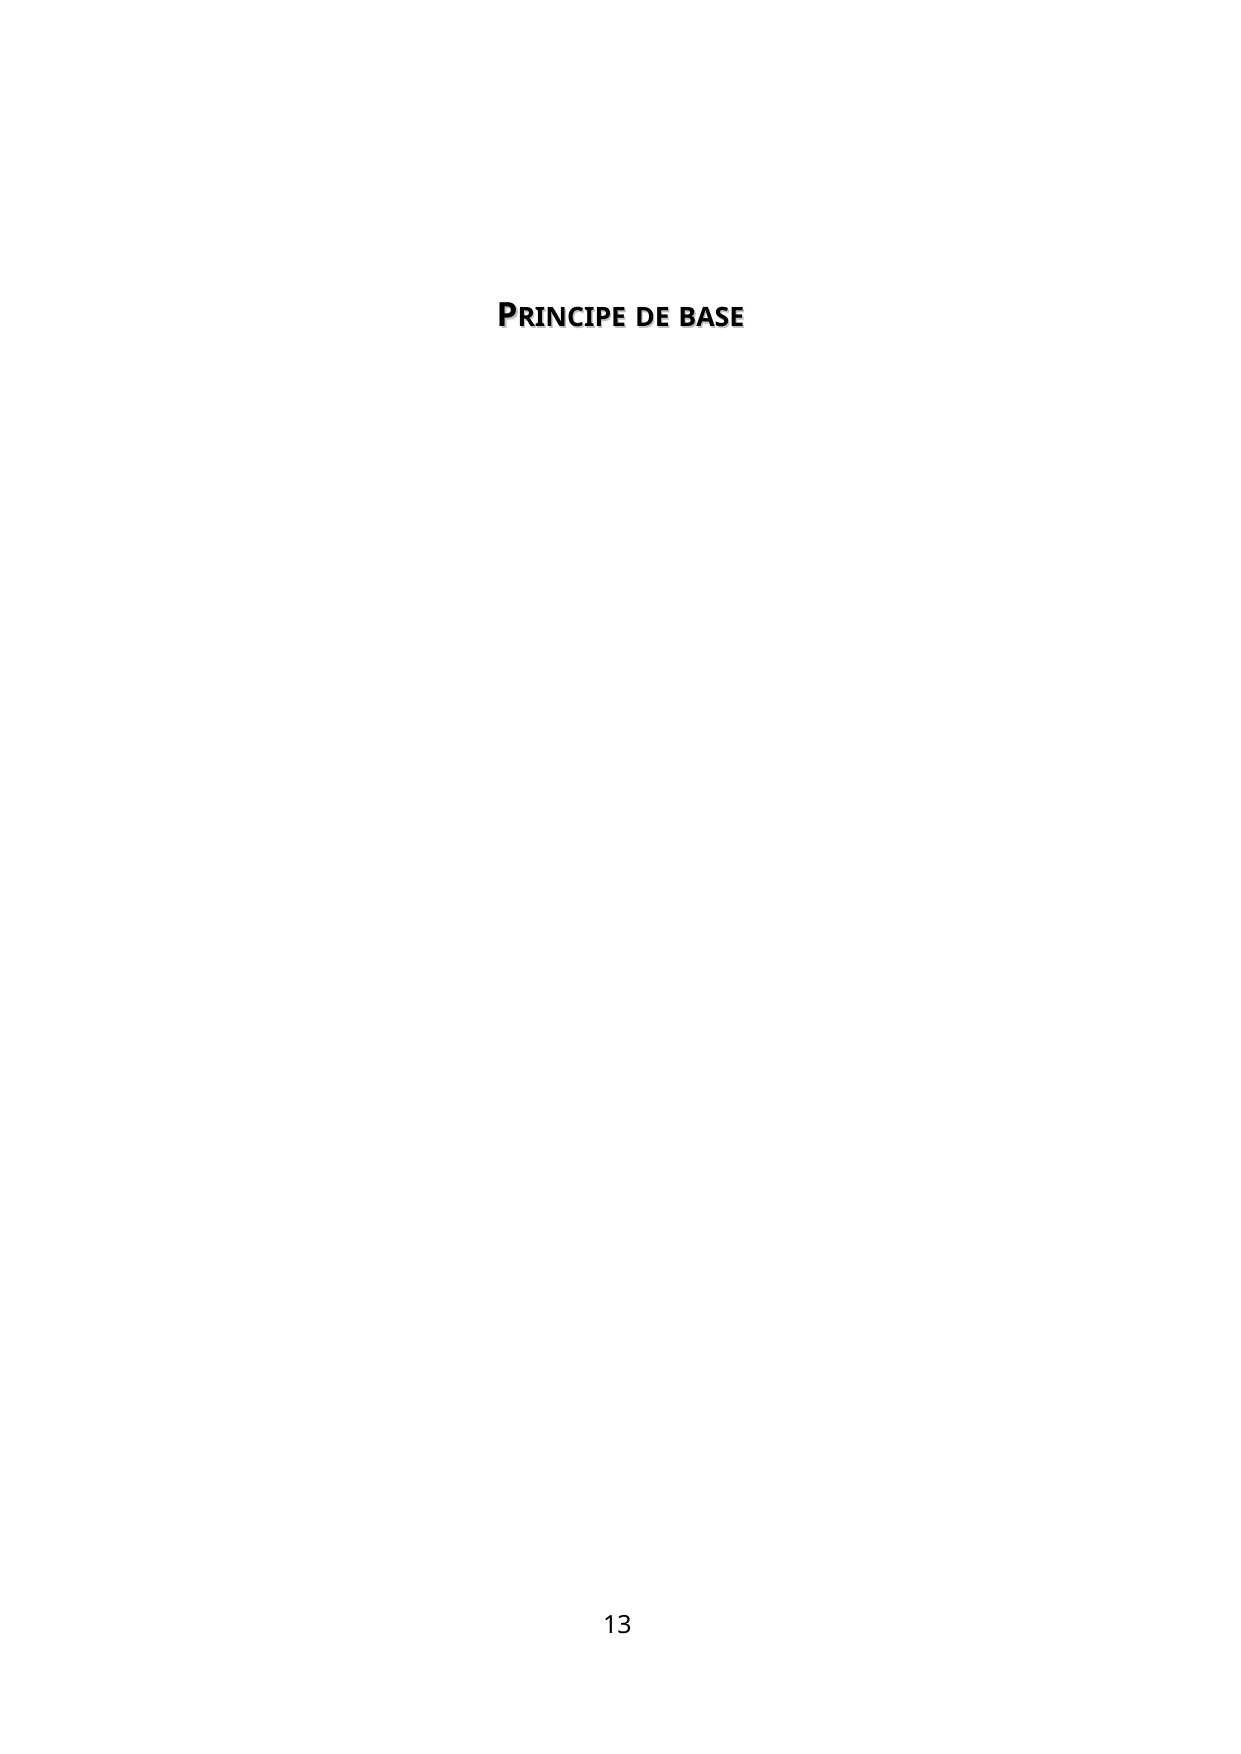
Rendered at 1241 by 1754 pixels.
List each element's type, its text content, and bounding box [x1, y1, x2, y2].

subtitle Principe de base [183, 291, 1057, 336]
